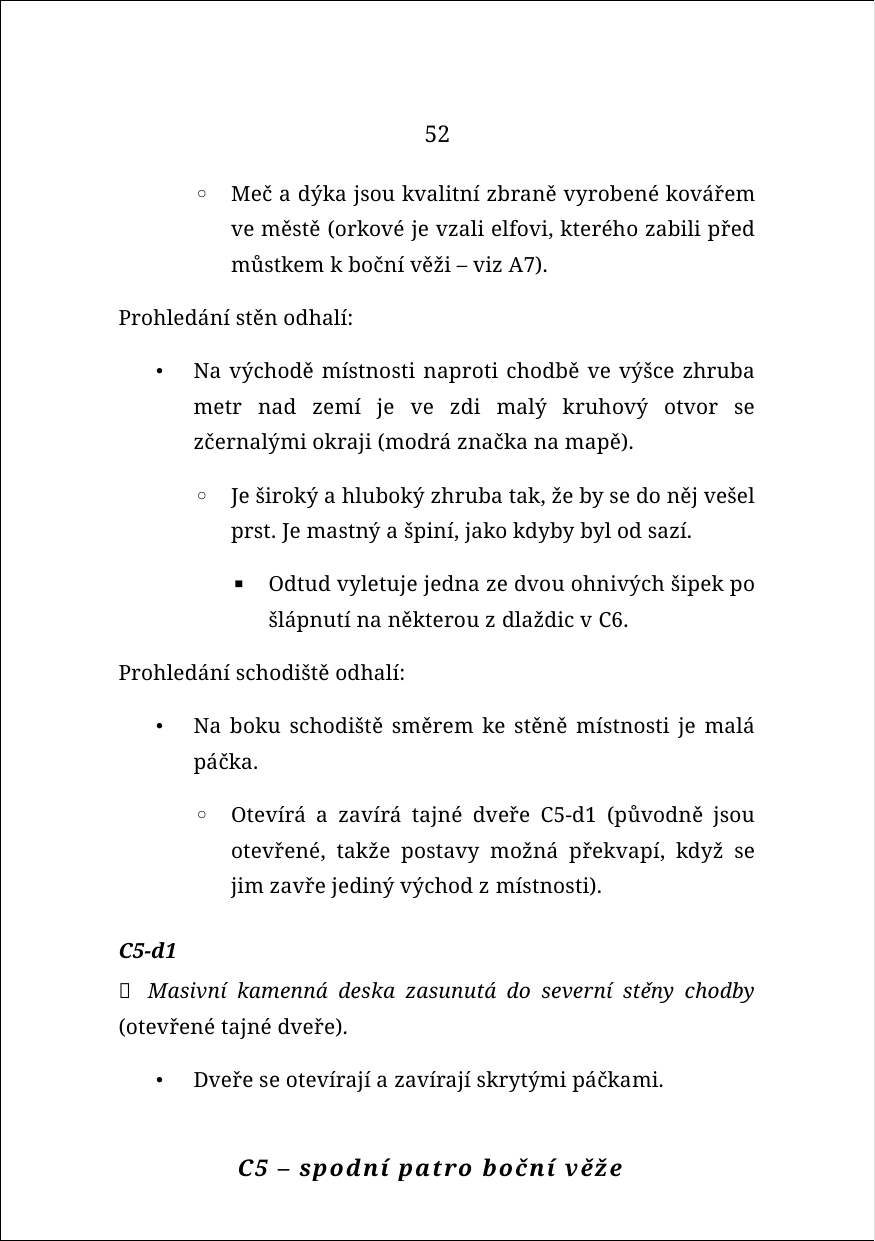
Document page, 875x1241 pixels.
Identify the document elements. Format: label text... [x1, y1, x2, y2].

list Je široký a⁠ hluboký zhruba tak, že by se do něj vešel prst. Je mastný a⁠ špiní, jako kdyby byl od sazí. [193, 481, 756, 545]
subtitle C5-d1 [118, 936, 756, 965]
list Na boku schodiště směrem ke stěně místnosti je malá páčka. [156, 711, 756, 775]
text Prohledání stěn odhalí: [118, 303, 756, 332]
list Meč a⁠ dýka jsou kvalitní zbraně vyrobené kovářem ve městě (orkové je vzali elfovi, kterého zabili před můstkem k⁠ boční věži – viz A7). [193, 179, 756, 278]
list Na východě místnosti naproti chodbě ve výšce zhruba metr nad zemí je ve zdi malý kruhový otvor se zčernalými okraji (modrá značka na mapě). [156, 356, 756, 456]
list Odtud vyletuje jedna ze dvou ohnivých šipek po šlápnutí na některou z⁠ dlaždic v⁠ C6. [231, 569, 756, 633]
list Dveře se otevírají a⁠ zavírají skrytými páčkami. [156, 1065, 756, 1094]
list Otevírá a⁠ zavírá tajné dveře C5-d1 (původně jsou otevřené, takže postavy možná překvapí, když se jim zavře jediný východ z⁠ místnosti). [193, 800, 756, 900]
text 🚪 Masivní kamenná deska zasunutá do severní stěny chodby (otevřené tajné dveře). [118, 976, 756, 1040]
text Prohledání schodiště odhalí: [118, 658, 756, 687]
